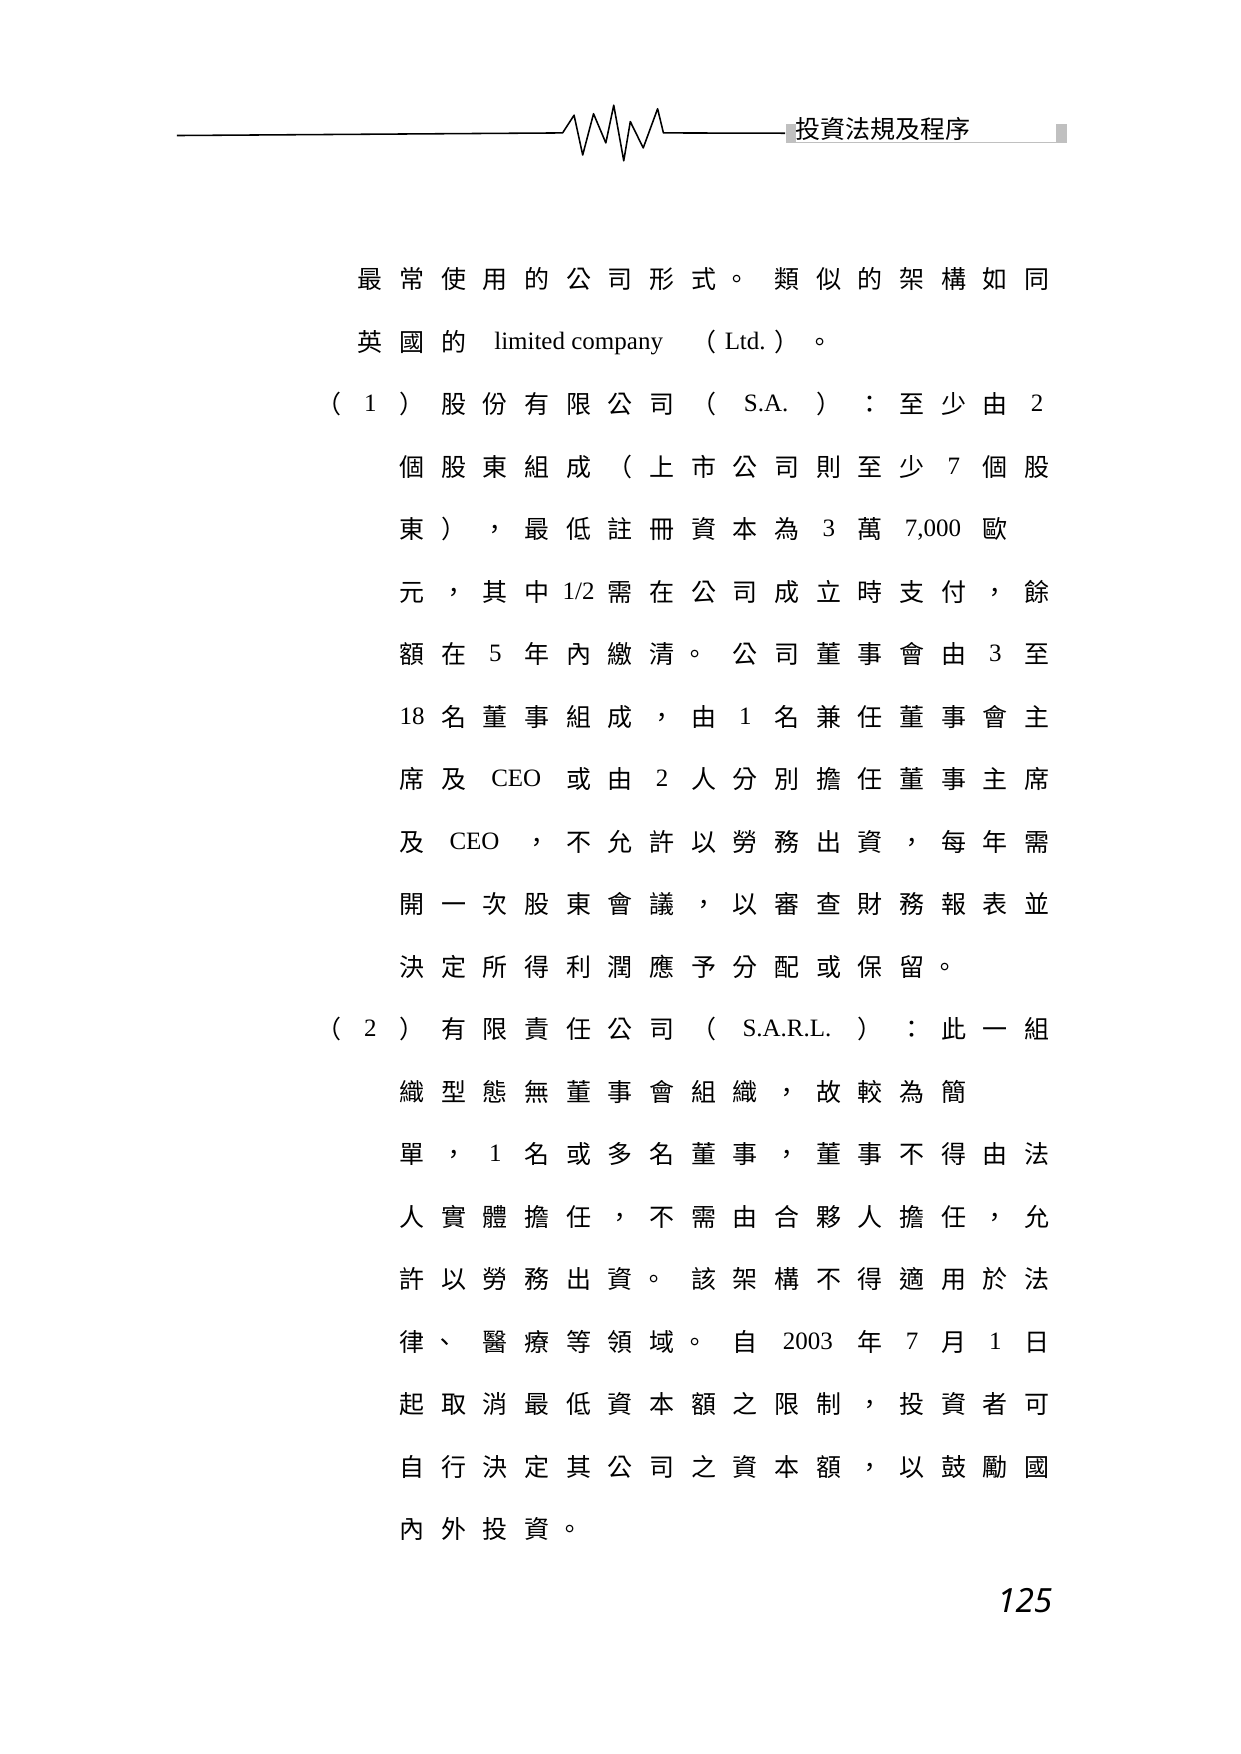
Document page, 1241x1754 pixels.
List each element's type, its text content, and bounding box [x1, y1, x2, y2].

text （1）股份有限公司（S.A.）：至少由2個股東組成（上市公司則至少7個股東），最低註冊資本為3萬7,000歐元，其中1/2需在公司成立時支付，餘額在5年內繳清。公司董事會由3至18名董事組成，由1名兼任董事會主席及CEO或由2人分別擔任董事主席及CEO，不允許以勞務出資，每年需開一次股東會議，以審查財務報表並決定所得利潤應予分配或保留。 [306, 361, 1058, 986]
text 最常使用的公司形式。類似的架構如同英國的limited company（Ltd.）。 [281, 236, 1058, 361]
text （2）有限責任公司（S.A.R.L.）：此一組織型態無董事會組織，故較為簡單，1名或多名董事，董事不得由法人實體擔任，不需由合夥人擔任，允許以勞務出資。該架構不得適用於法律、醫療等領域。自2003年7月1日起取消最低資本額之限制，投資者可自行決定其公司之資本額，以鼓勵國內外投資。 [306, 986, 1058, 1549]
